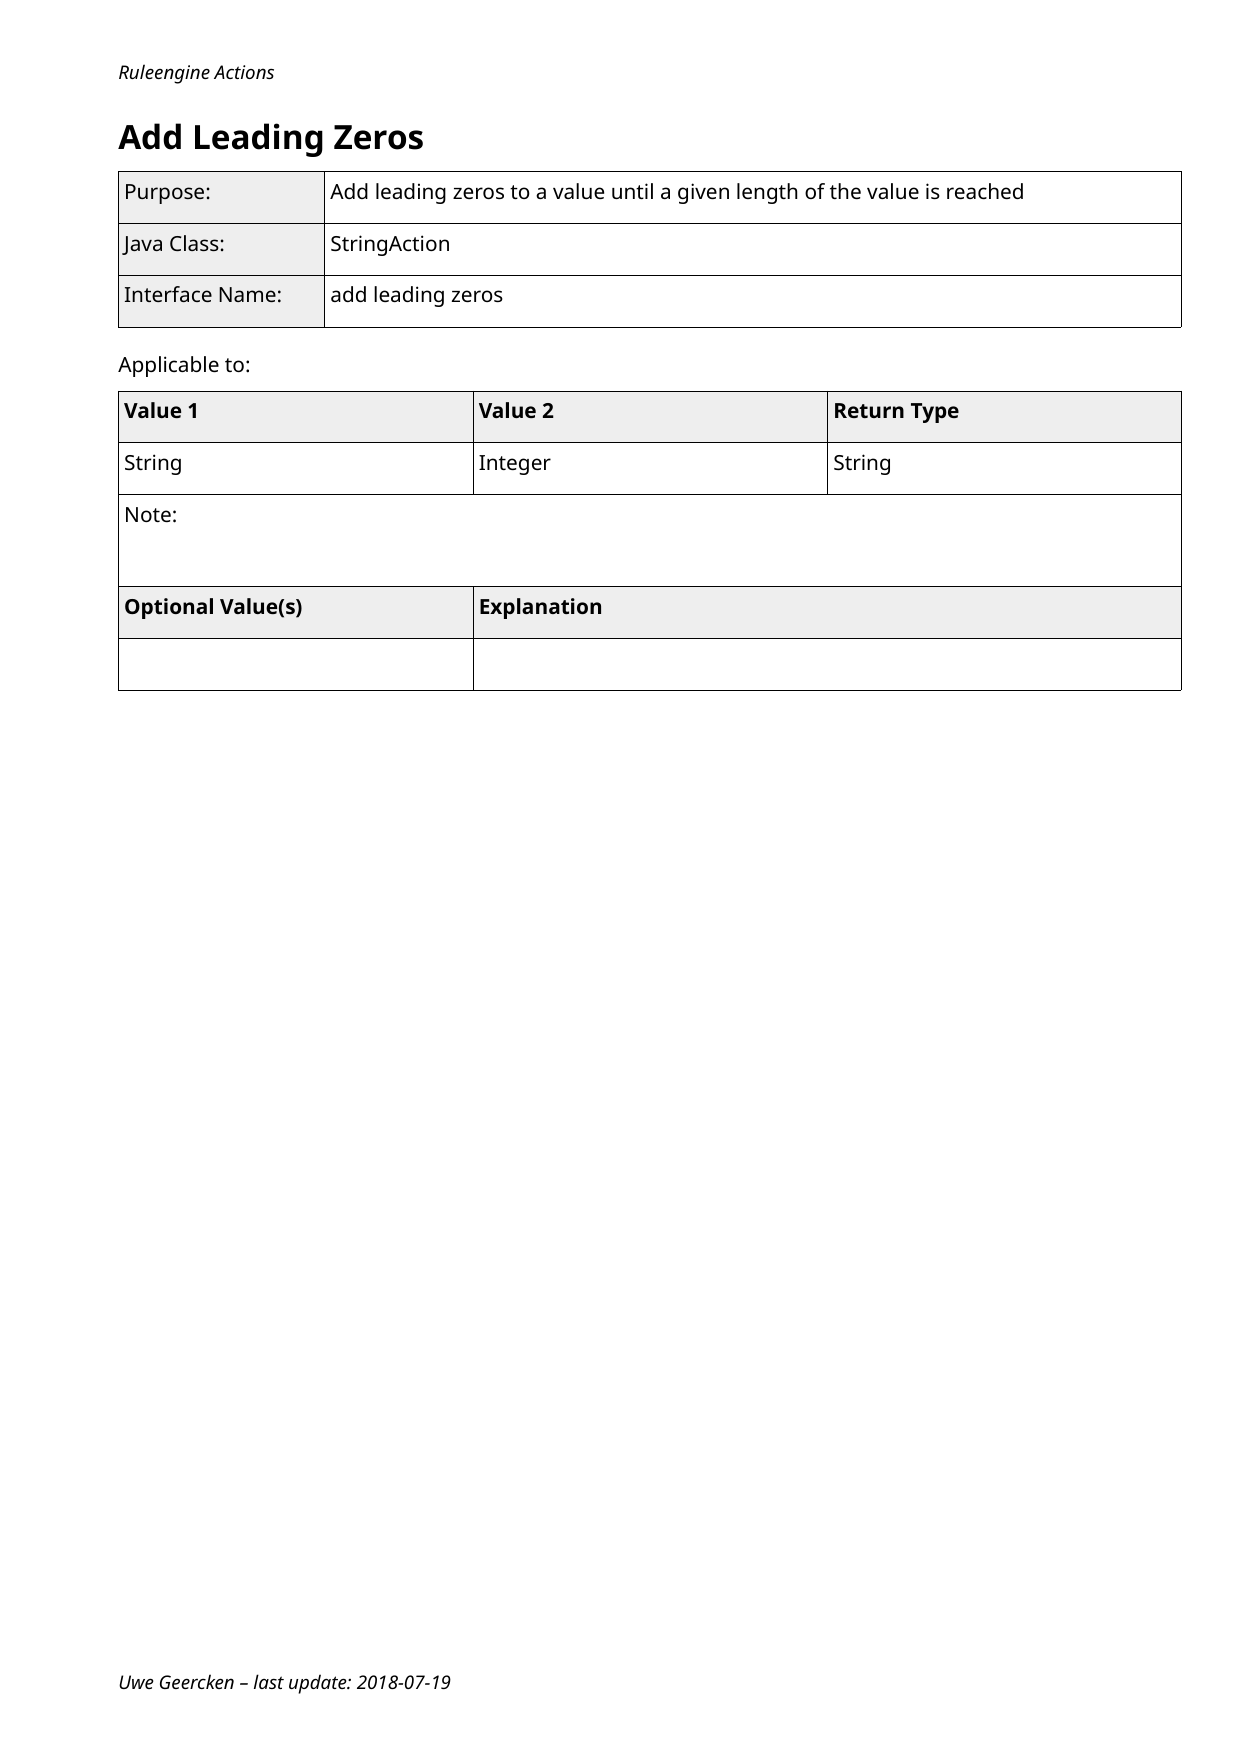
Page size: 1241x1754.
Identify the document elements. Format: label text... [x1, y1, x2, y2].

table_cell Note: [119, 495, 1181, 586]
text Applicable to: [118, 350, 1181, 379]
table_cell Interface Name: [119, 276, 324, 327]
table_cell [119, 639, 473, 689]
table_header Value 2 [474, 392, 827, 442]
table_cell add leading zeros [325, 276, 1181, 327]
table_header Value 1 [119, 392, 473, 442]
table_header Add leading zeros to a value until a given length of the value is reached [325, 172, 1181, 223]
table_cell String [828, 443, 1181, 494]
table_cell String [119, 443, 473, 494]
table_header Return Type [828, 392, 1181, 442]
table_cell Optional Value(s) [119, 587, 473, 638]
table_header Purpose: [119, 172, 324, 223]
table_cell Explanation [474, 587, 1181, 638]
table_cell Integer [474, 443, 827, 494]
table_cell Java Class: [119, 224, 324, 275]
text Add Leading Zeros [118, 114, 1181, 159]
table_cell [474, 639, 1181, 689]
table_cell StringAction [325, 224, 1181, 275]
